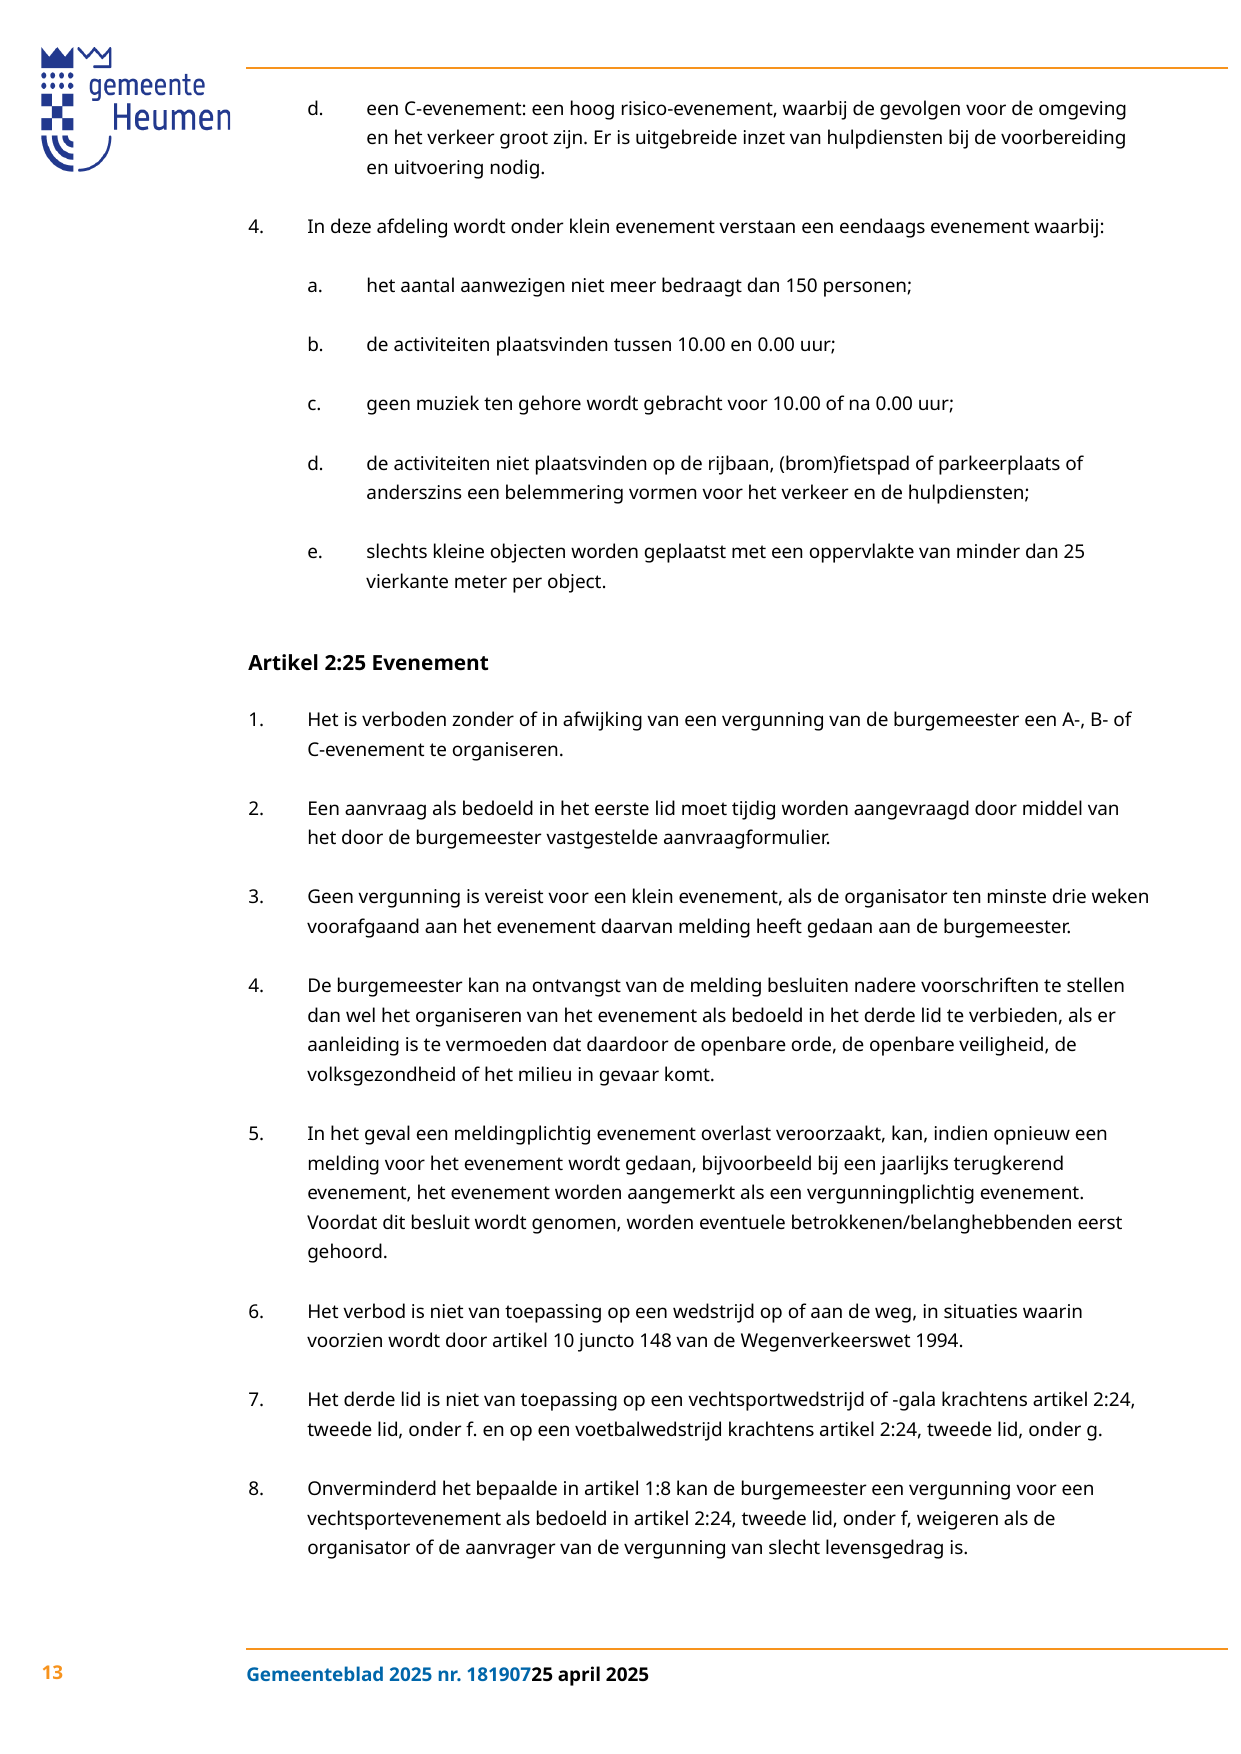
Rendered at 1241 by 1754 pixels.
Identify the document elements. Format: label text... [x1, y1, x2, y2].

list geen muziek ten gehore wordt gebracht voor 10.00 of na 0.00 uur; [307, 391, 1152, 416]
list een C-evenement: een hoog risico-evenement, waarbij de gevolgen voor de omgeving en het verkeer groot zijn. Er is uitgebreide inzet van hulpdiensten bij de voorbereiding en uitvoering nodig. [307, 95, 1152, 180]
list In deze afdeling wordt onder klein evenement verstaan een eendaags evenement waarbij: [248, 213, 1152, 239]
list Het verbod is niet van toepassing op een wedstrijd op of aan de weg, in situaties waarin voorzien wordt door artikel 10 juncto 148 van de Wegenverkeerswet 1994. [248, 1298, 1152, 1353]
list De burgemeester kan na ontvangst van de melding besluiten nadere voorschriften te stellen dan wel het organiseren van het evenement als bedoeld in het derde lid te verbieden, als er aanleiding is te vermoeden dat daardoor de openbare orde, de openbare veiligheid, de volksgezondheid of het milieu in gevaar komt. [248, 972, 1152, 1087]
list slechts kleine objecten worden geplaatst met een oppervlakte van minder dan 25 vierkante meter per object. [307, 538, 1152, 594]
list Het is verboden zonder of in afwijking van een vergunning van de burgemeester een A-, B- of C-evenement te organiseren. [248, 706, 1152, 761]
list Een aanvraag als bedoeld in het eerste lid moet tijdig worden aangevraagd door middel van het door de burgemeester vastgestelde aanvraagformulier. [248, 795, 1152, 850]
list de activiteiten plaatsvinden tussen 10.00 en 0.00 uur; [307, 331, 1152, 357]
text Artikel 2:25 Evenement [248, 648, 1152, 677]
list Het derde lid is niet van toepassing op een vechtsportwedstrijd of -gala krachtens artikel 2:24, tweede lid, onder f. en op een voetbalwedstrijd krachtens artikel 2:24, tweede lid, onder g. [248, 1387, 1152, 1442]
list het aantal aanwezigen niet meer bedraagt dan 150 personen; [307, 272, 1152, 298]
list Geen vergunning is vereist voor een klein evenement, als de organisator ten minste drie weken voorafgaand aan het evenement daarvan melding heeft gedaan aan de burgemeester. [248, 884, 1152, 939]
list de activiteiten niet plaatsvinden op de rijbaan, (brom)fietspad of parkeerplaats of anderszins een belemmering vormen voor het verkeer en de hulpdiensten; [307, 450, 1152, 505]
list In het geval een meldingplichtig evenement overlast veroorzaakt, kan, indien opnieuw een melding voor het evenement wordt gedaan, bijvoorbeeld bij een jaarlijks terugkerend evenement, het evenement worden aangemerkt als een vergunningplichtig evenement. Voordat dit besluit wordt genomen, worden eventuele betrokkenen/belanghebbenden eerst gehoord. [248, 1120, 1152, 1264]
list Onverminderd het bepaalde in artikel 1:8 kan de burgemeester een vergunning voor een vechtsportevenement als bedoeld in artikel 2:24, tweede lid, onder f, weigeren als de organisator of de aanvrager van de vergunning van slecht levensgedrag is. [248, 1475, 1152, 1560]
picture [41, 47, 231, 172]
